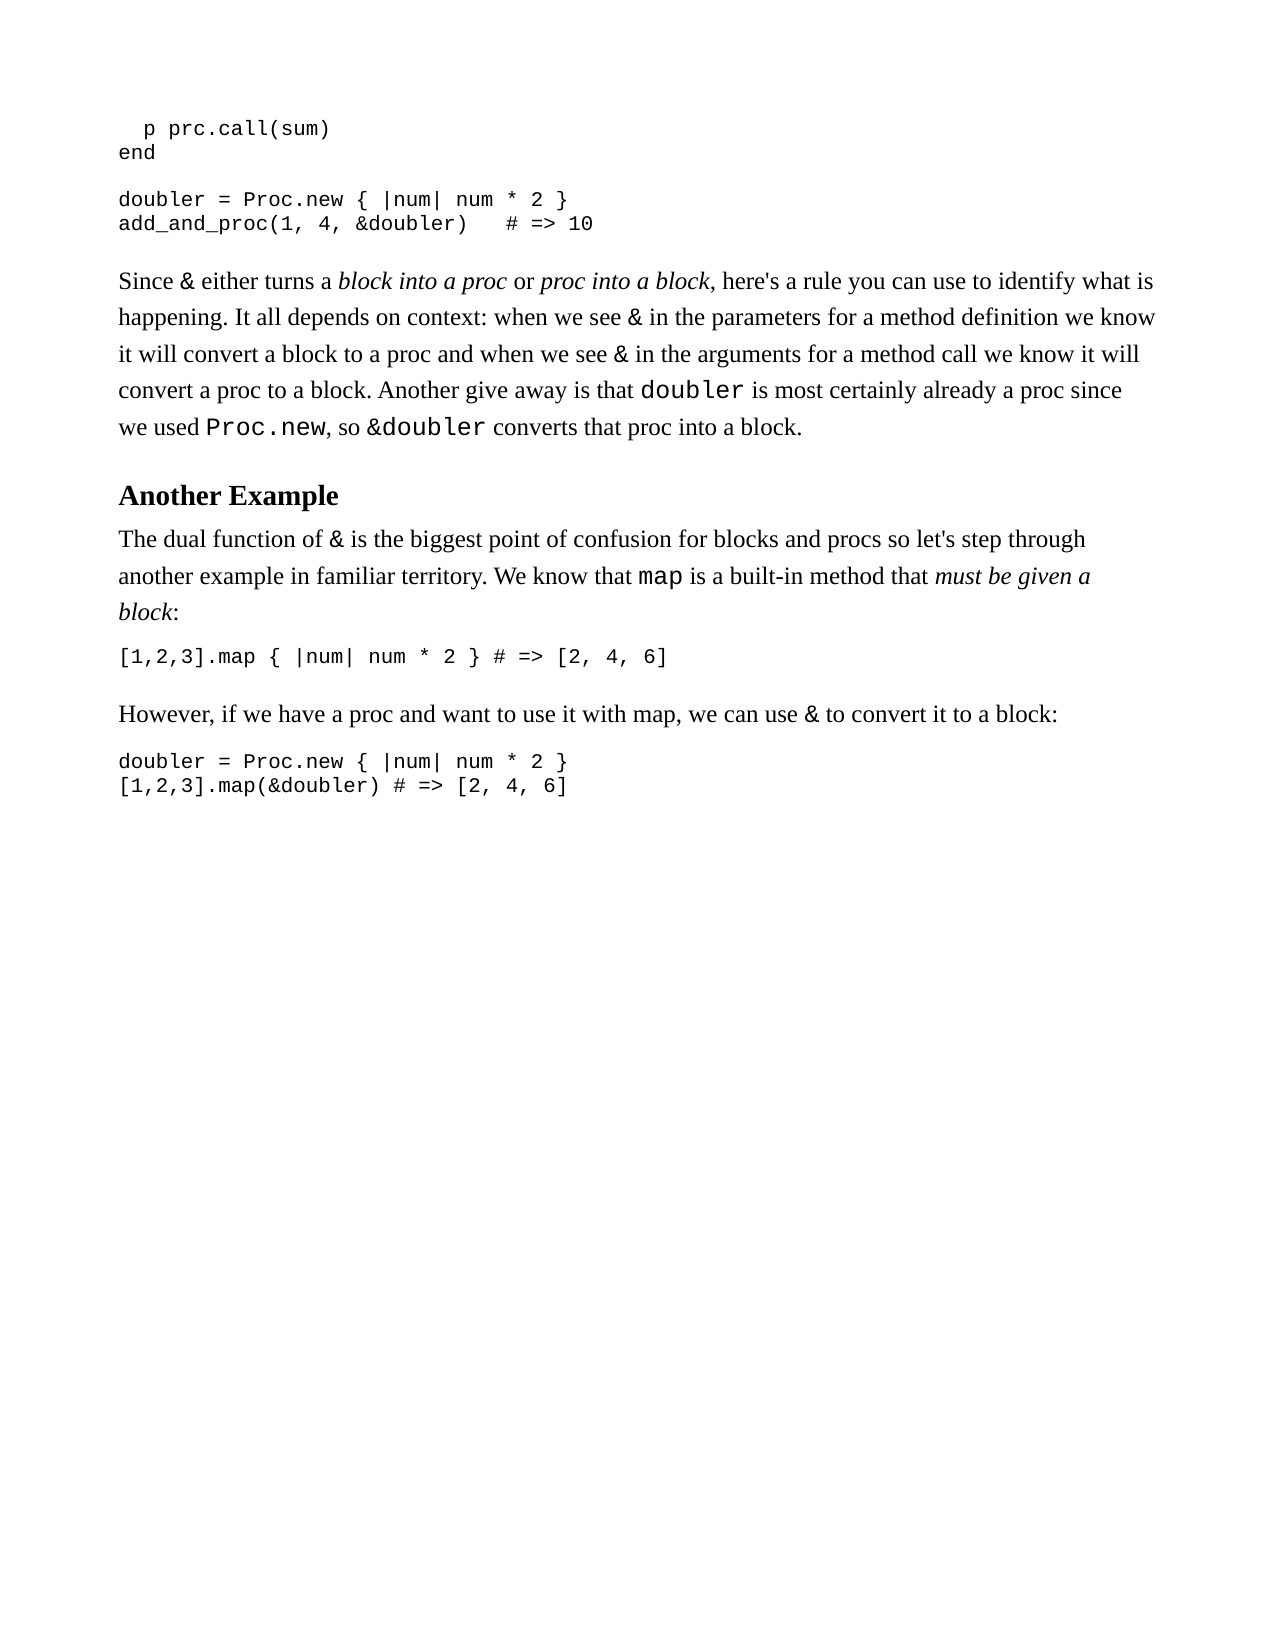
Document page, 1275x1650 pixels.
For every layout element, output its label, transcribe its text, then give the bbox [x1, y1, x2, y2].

text add_and_proc(1, 4, &doubler) # => 10 [118, 213, 1157, 236]
text [1,2,3].map(&doubler) # => [2, 4, 6] [118, 775, 1157, 798]
text doubler = Proc.new { |num| num * 2 } [118, 189, 1157, 213]
text [1,2,3].map { |num| num * 2 } # => [2, 4, 6] [118, 646, 1157, 670]
text end [118, 142, 1157, 165]
text However, if we have a proc and want to use it with map, we can use & to convert it to a block: [118, 699, 1157, 730]
subtitle Another Example [118, 478, 1157, 512]
text p prc.call(sum) [118, 118, 1157, 142]
text The dual function of & is the biggest point of confusion for blocks and procs so let's step through another example in familiar territory. We know that map is a built-in method that must be given a block: [118, 524, 1157, 626]
text Since & either turns a block into a proc or proc into a block, here's a rule you can use to identify what is happening. It all depends on context: when we see & in the parameters for a method definition we know it will convert a block to a proc and when we see & in the arguments for a method call we know it will convert a proc to a block. Another give away is that doubler is most certainly already a proc since we used Proc.new, so &doubler converts that proc into a block. [118, 266, 1157, 443]
text doubler = Proc.new { |num| num * 2 } [118, 751, 1157, 775]
